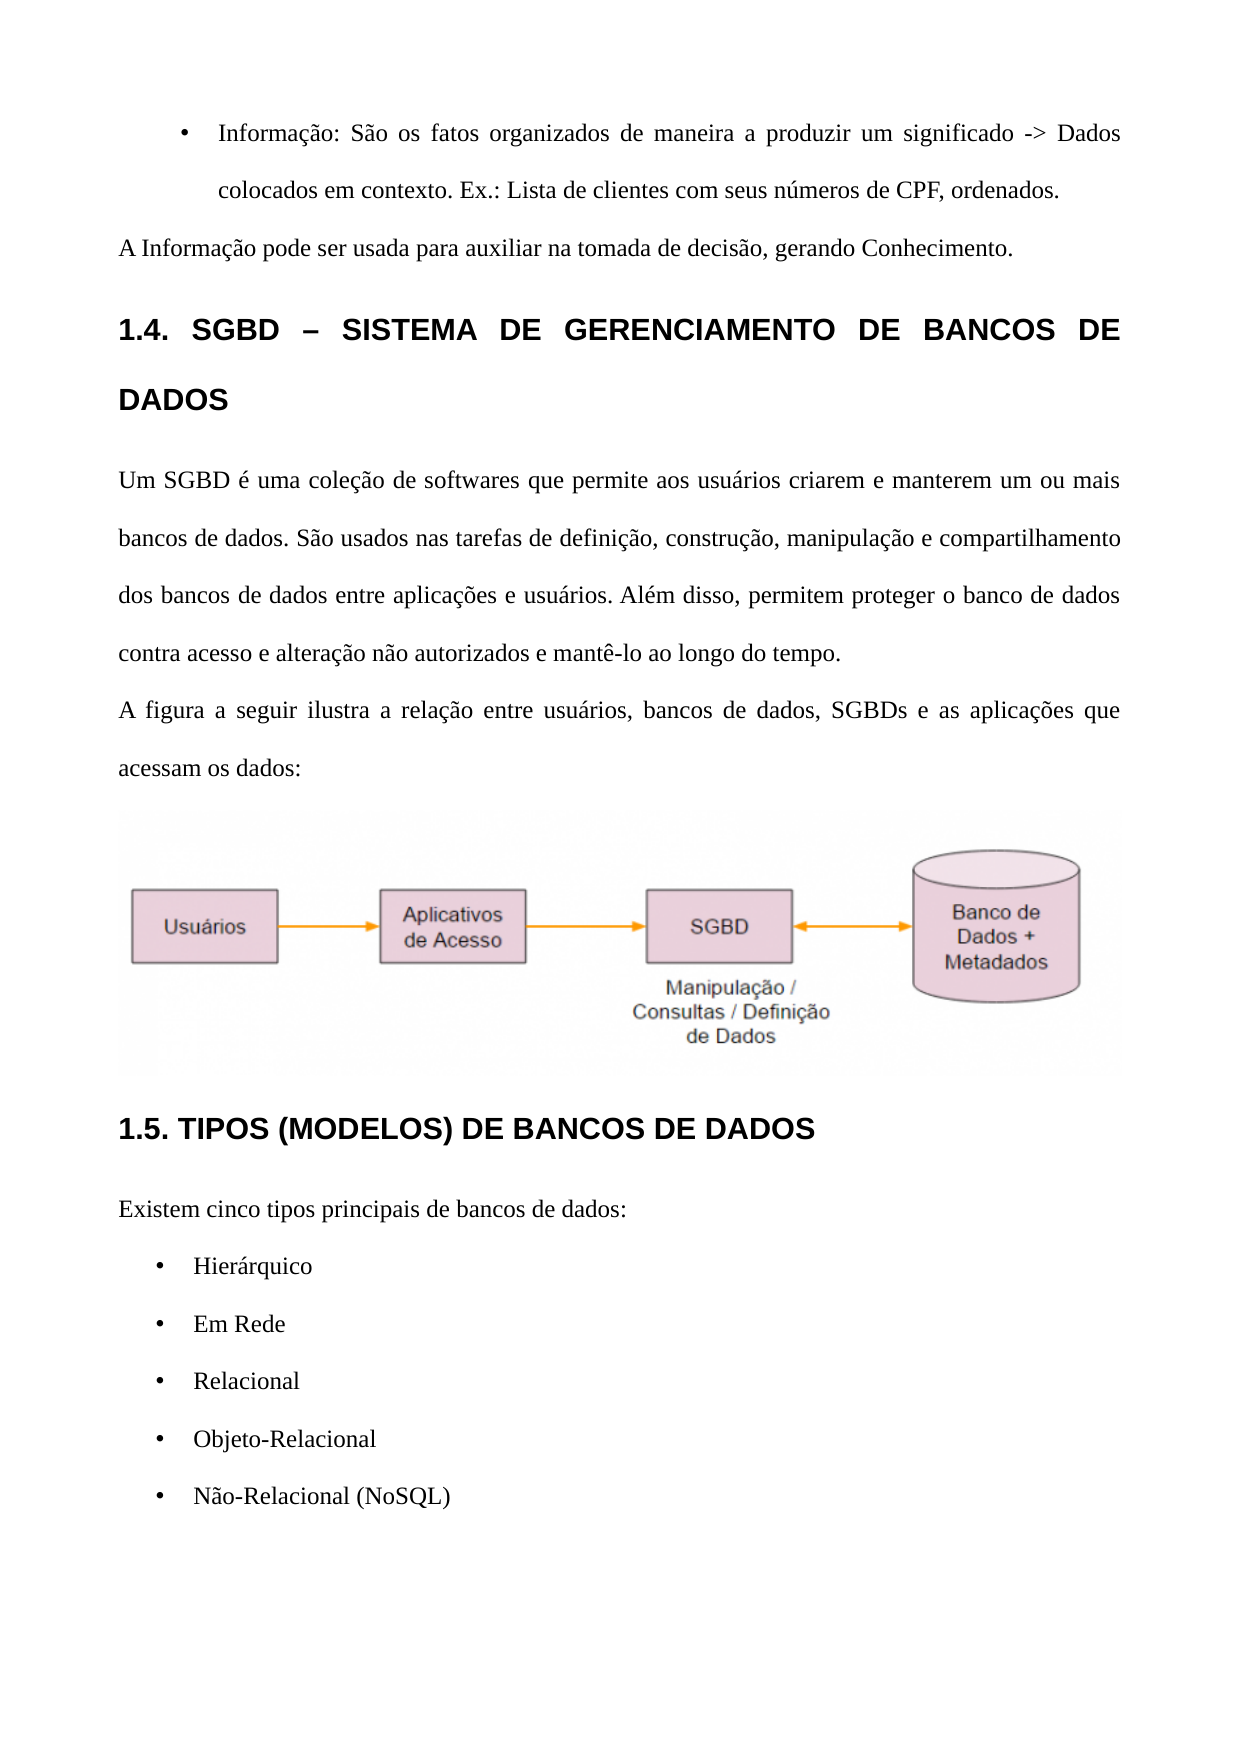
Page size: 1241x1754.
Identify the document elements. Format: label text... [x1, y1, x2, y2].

list Hierárquico [156, 1251, 1122, 1280]
list Informação: São os fatos organizados de maneira a produzir um significado -> Dados colocados em contexto. Ex.: Lista de clientes com seus números de CPF, ordenados. [180, 118, 1122, 204]
list Objeto-Relacional [156, 1424, 1122, 1453]
text A figura a seguir ilustra a relação entre usuários, bancos de dados, SGBDs e as aplicações que acessam os dados: [118, 695, 1122, 781]
subtitle 1.4. SGBD – Sistema de Gerenciamento de Bancos de Dados [118, 311, 1122, 417]
picture [118, 810, 1123, 1076]
text Existem cinco tipos principais de bancos de dados: [118, 1194, 1122, 1223]
text A Informação pode ser usada para auxiliar na tomada de decisão, gerando Conhecimento. [118, 233, 1122, 262]
subtitle 1.5. Tipos (modelos) de Bancos de Dados [118, 1076, 1122, 1146]
list Não-Relacional (NoSQL) [156, 1481, 1122, 1510]
text Um SGBD é uma coleção de softwares que permite aos usuários criarem e manterem um ou mais bancos de dados. São usados nas tarefas de definição, construção, manipulação e compartilhamento dos bancos de dados entre aplicações e usuários. Além disso, permitem proteger o banco de dados contra acesso e alteração não autorizados e mantê-lo ao longo do tempo. [118, 465, 1122, 666]
list Relacional [156, 1366, 1122, 1395]
list Em Rede [156, 1309, 1122, 1338]
